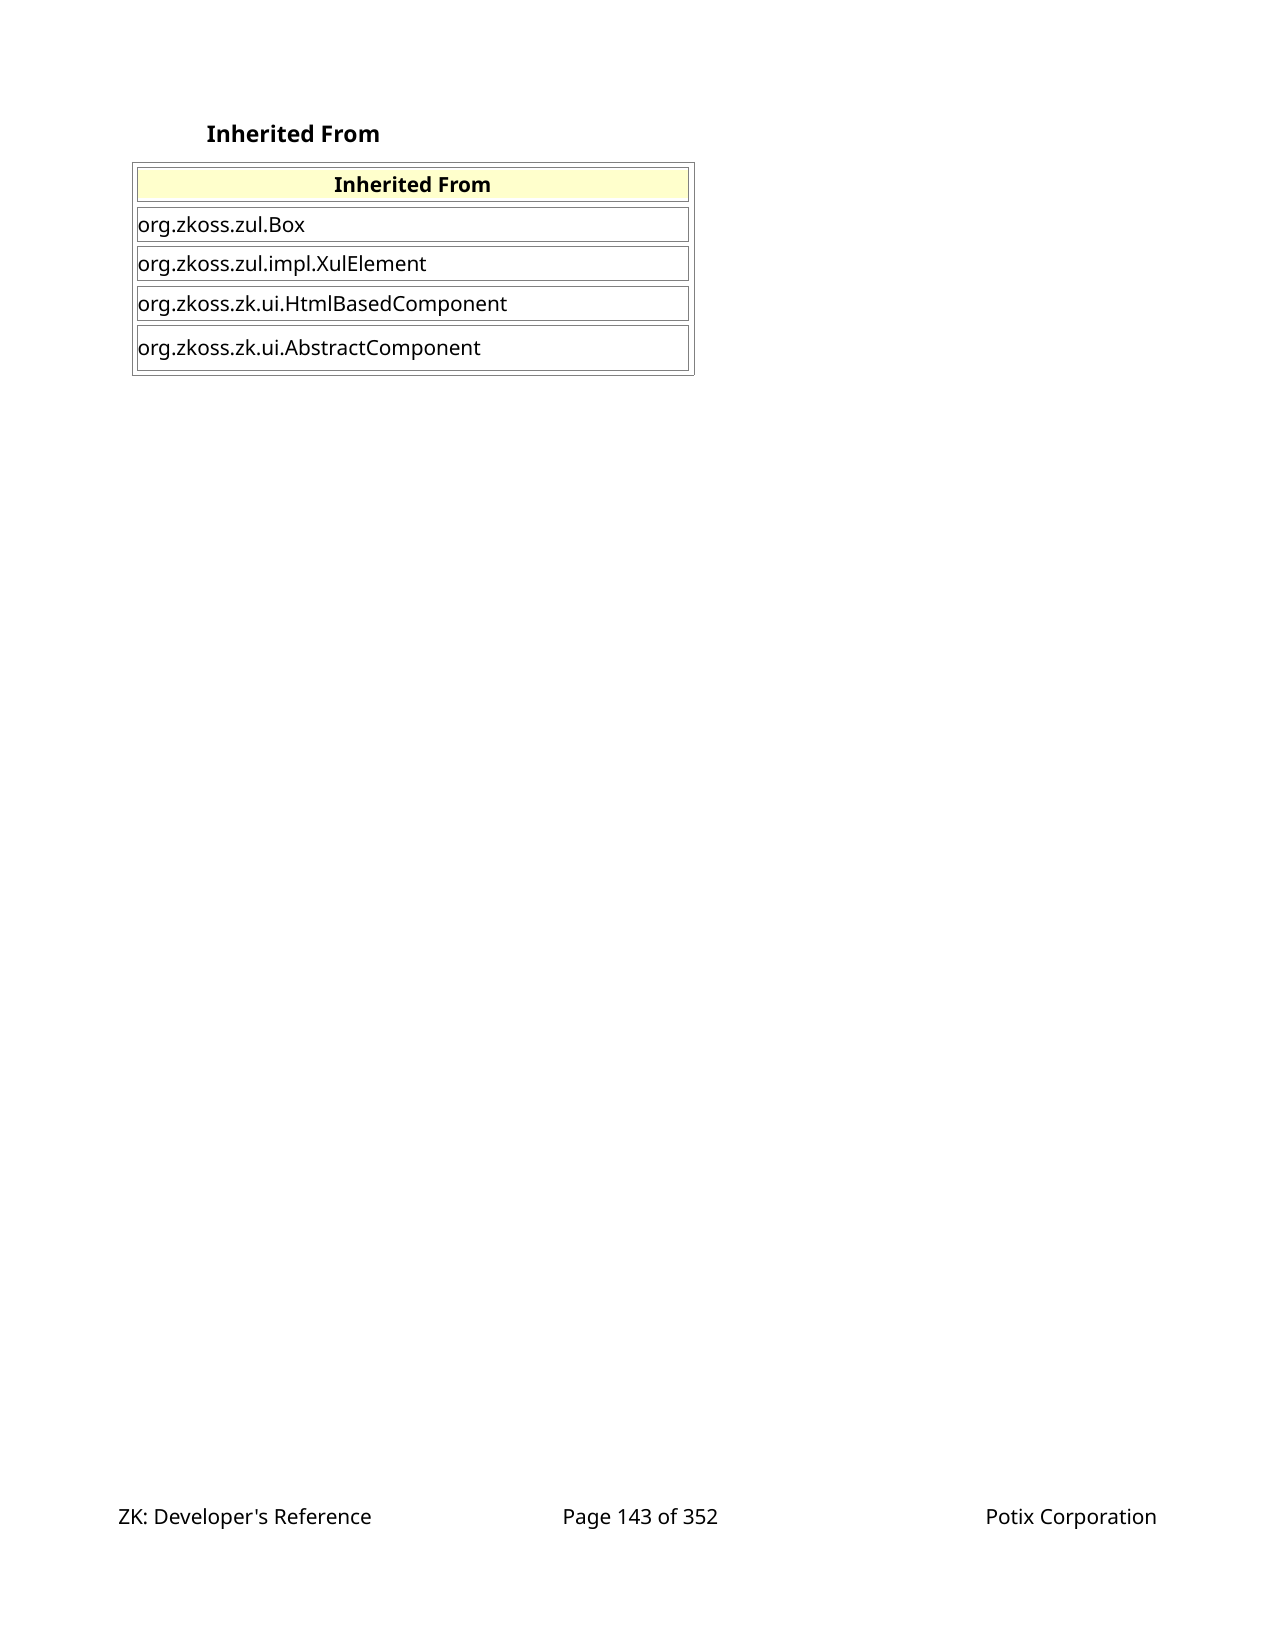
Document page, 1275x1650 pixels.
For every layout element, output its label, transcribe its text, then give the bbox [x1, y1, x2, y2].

table_cell org.zkoss.zul.Box [134, 201, 691, 241]
table_header Inherited From [134, 163, 691, 201]
table_cell org.zkoss.zk.ui.HtmlBasedComponent [134, 280, 691, 320]
subtitle Inherited From [207, 118, 1157, 149]
table_cell org.zkoss.zul.impl.XulElement [134, 241, 691, 280]
table_cell org.zkoss.zk.ui.AbstractComponent [134, 320, 691, 369]
